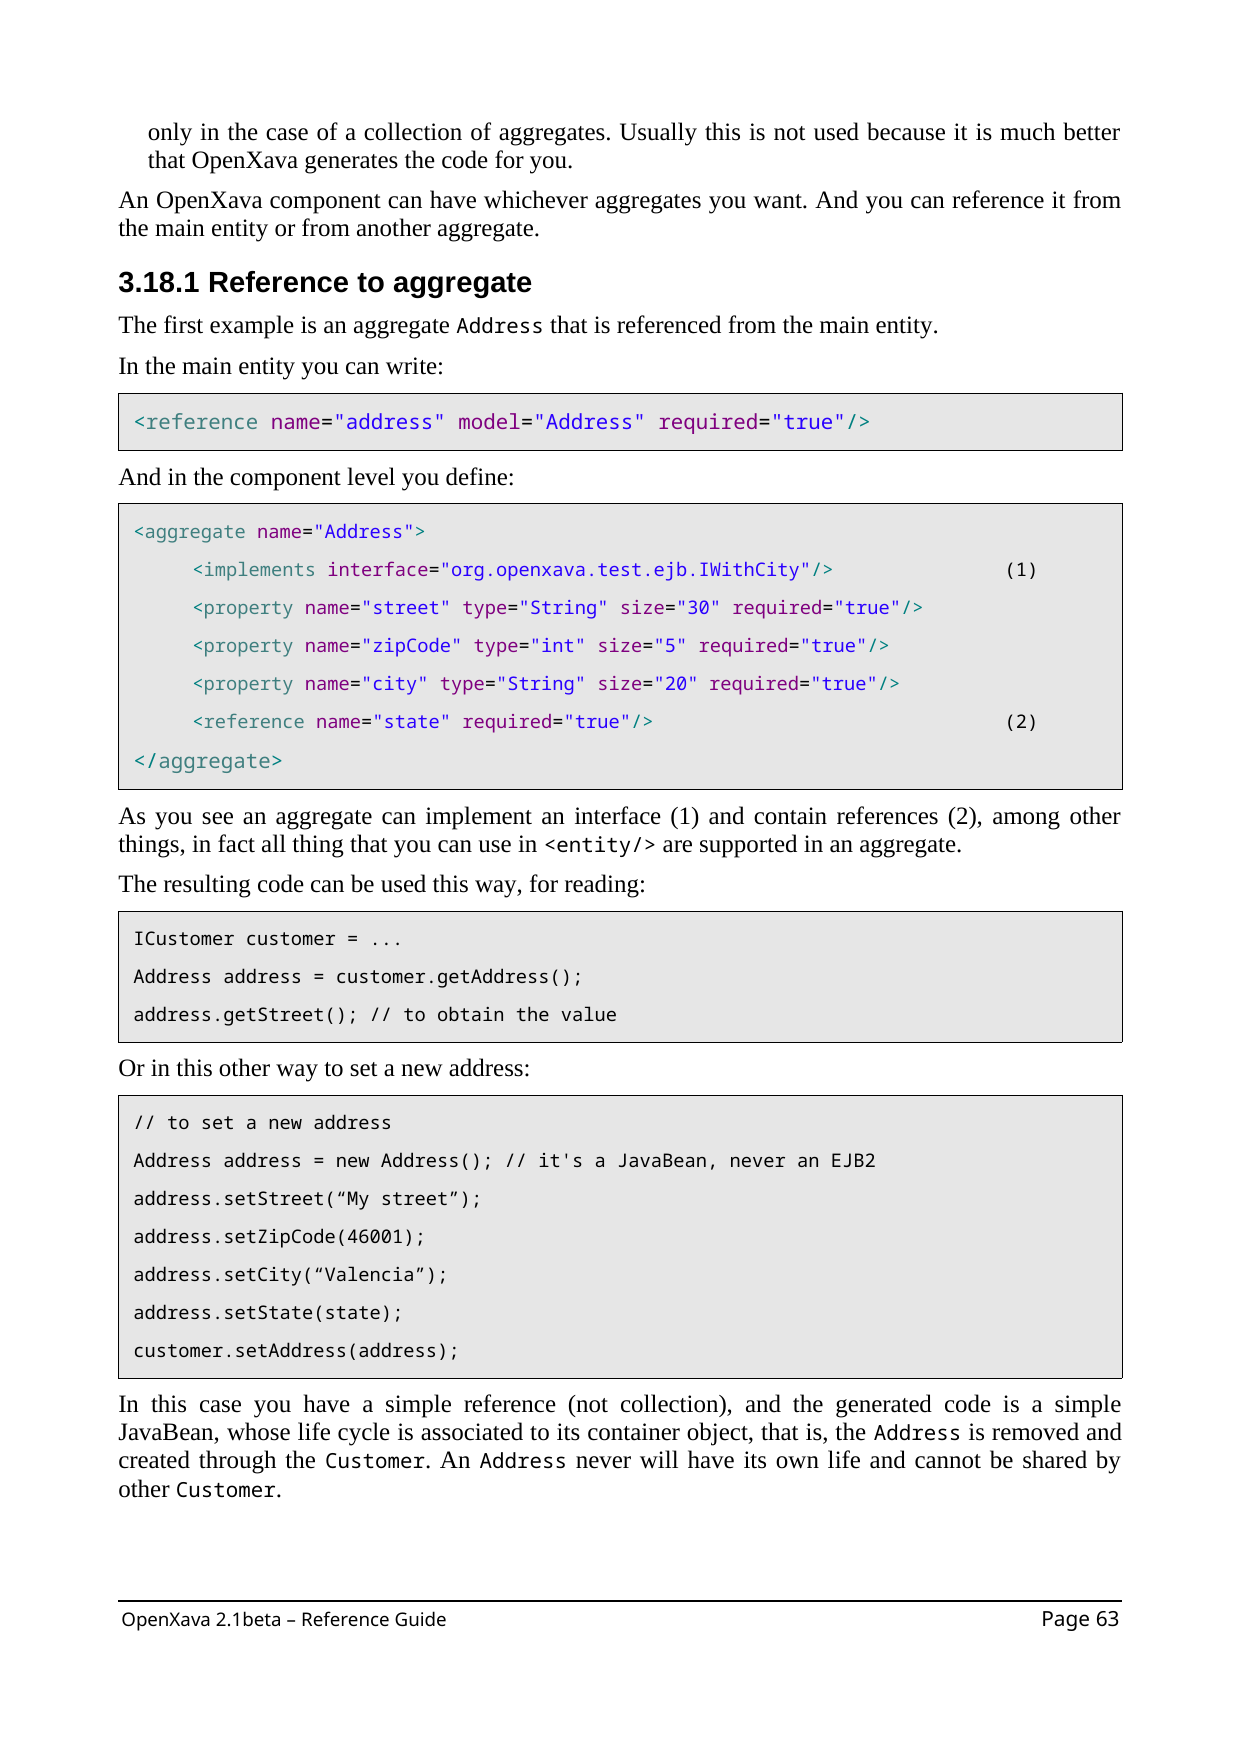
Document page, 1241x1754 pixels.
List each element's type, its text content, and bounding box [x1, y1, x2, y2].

text As you see an aggregate can implement an interface (1) and contain references (2), among other things, in fact all thing that you can use in <entity/> are supported in an aggregate. [118, 802, 1122, 858]
text In this case you have a simple reference (not collection), and the generated code is a simple JavaBean, whose life cycle is associated to its container object, that is, the Address is removed and created through the Customer. An Address never will have its own life and cannot be shared by other Customer. [118, 1391, 1122, 1503]
text address.setStreet(“My street”); [119, 1171, 1122, 1209]
text address.setZipCode(46001); [119, 1209, 1122, 1247]
text address.setState(state); [119, 1285, 1122, 1323]
text <implements interface="org.openxava.test.ejb.IWithCity"/> (1) [119, 541, 1122, 579]
text address.setCity(“Valencia”); [119, 1247, 1122, 1285]
text <reference name="address" model="Address" required="true"/> [119, 394, 1122, 450]
text The first example is an aggregate Address that is referenced from the main entity. [118, 312, 1122, 340]
list only in the case of a collection of aggregates. Usually this is not used because it is much better that OpenXava generates the code for you. [118, 118, 1122, 173]
text <property name="zipCode" type="int" size="5" required="true"/> [119, 617, 1122, 655]
text Address address = new Address(); // it's a JavaBean, never an EJB2 [119, 1133, 1122, 1171]
text Address address = customer.getAddress(); [119, 949, 1122, 987]
text <property name="street" type="String" size="30" required="true"/> [119, 579, 1122, 617]
text Or in this other way to set a new address: [118, 1054, 1122, 1082]
text ICustomer customer = ... [119, 912, 1122, 949]
text An OpenXava component can have whichever aggregates you want. And you can reference it from the main entity or from another aggregate. [118, 186, 1122, 241]
text <reference name="state" required="true"/> (2) [119, 693, 1122, 731]
text And in the component level you define: [118, 463, 1122, 491]
text </aggregate> [119, 731, 1122, 789]
text address.getStreet(); // to obtain the value [119, 987, 1122, 1042]
text The resulting code can be used this way, for reading: [118, 870, 1122, 898]
subtitle Reference to aggregate [118, 266, 1122, 299]
text customer.setAddress(address); [119, 1323, 1122, 1378]
text <property name="city" type="String" size="20" required="true"/> [119, 655, 1122, 693]
text <aggregate name="Address"> [119, 504, 1122, 541]
text In the main entity you can write: [118, 352, 1122, 380]
text // to set a new address [119, 1096, 1122, 1133]
